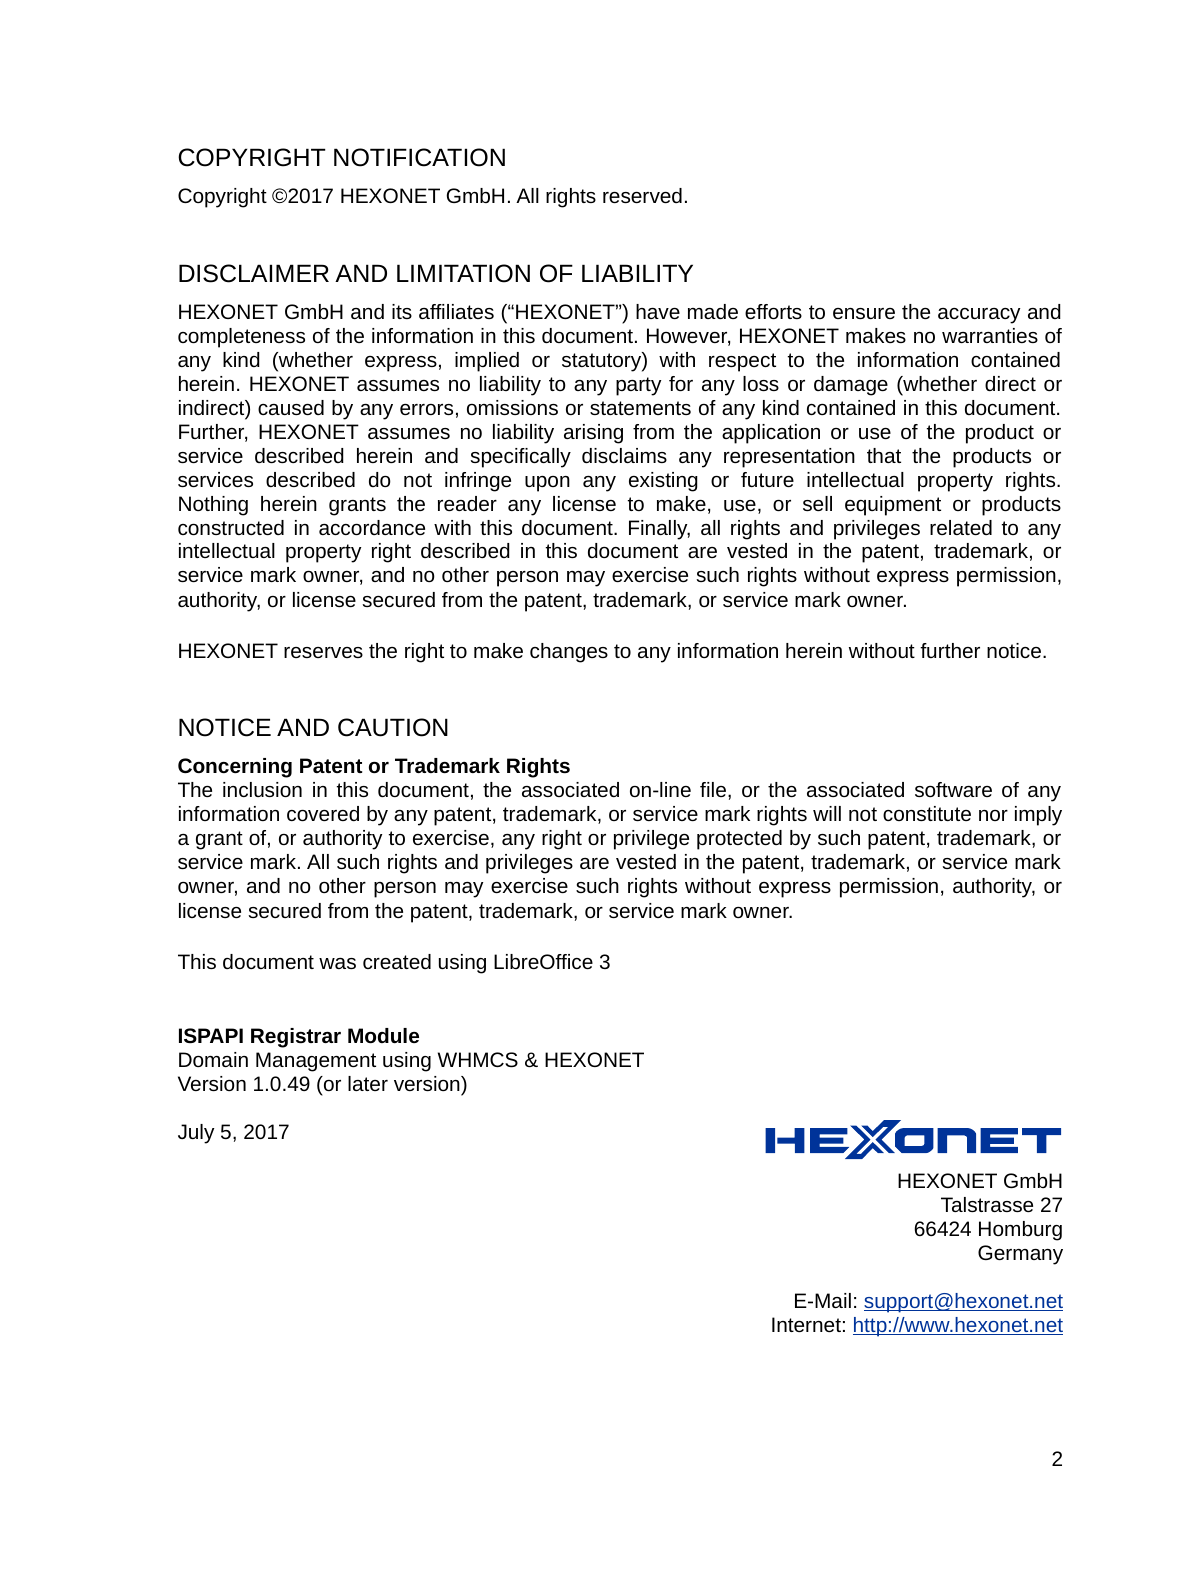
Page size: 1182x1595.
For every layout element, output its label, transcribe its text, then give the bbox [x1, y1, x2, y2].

text HEXONET reserves the right to make changes to any information herein without further notice. [177, 638, 1063, 663]
text July 5, 2017 [177, 1120, 887, 1144]
text Concerning Patent or Trademark Rights [177, 754, 1063, 778]
text Talstrasse 27 [177, 1193, 1063, 1217]
subtitle NOTICE AND CAUTION [177, 713, 1063, 742]
subtitle COPYRIGHT NOTIFICATION [177, 143, 1063, 172]
text Copyright ©2017 HEXONET GmbH. All rights reserved. [177, 184, 1063, 208]
text This document was created using LibreOffice 3 [177, 948, 1063, 974]
text HEXONET GmbH and its affiliates (“HEXONET”) have made efforts to ensure the accuracy and completeness of the information in this document. However, HEXONET makes no warranties of any kind (whether express, implied or statutory) with respect to the information contained herein. HEXONET assumes no liability to any party for any loss or damage (whether direct or indirect) caused by any errors, omissions or statements of any kind contained in this document. Further, HEXONET assumes no liability arising from the application or use of the product or service described herein and specifically disclaims any representation that the products or services described do not infringe upon any existing or future intellectual property rights. Nothing herein grants the reader any license to make, use, or sell equipment or products constructed in accordance with this document. Finally, all rights and privileges related to any intellectual property right described in this document are vested in the patent, trademark, or service mark owner, and no other person may exercise such rights without express permission, authority, or license secured from the patent, trademark, or service mark owner. [177, 300, 1063, 612]
text Internet: http://www.hexonet.net [177, 1313, 1063, 1337]
text Germany [177, 1241, 1063, 1265]
text Version 1.0.49 (or later version) [177, 1072, 1063, 1096]
text The inclusion in this document, the associated on-line file, or the associated software of any information covered by any patent, trademark, or service mark rights will not constitute nor imply a grant of, or authority to exercise, any right or privilege protected by such patent, trademark, or service mark. All such rights and privileges are vested in the patent, trademark, or service mark owner, and no other person may exercise such rights without express permission, authority, or license secured from the patent, trademark, or service mark owner. [177, 778, 1063, 923]
text E-Mail: support@hexonet.net [177, 1289, 1063, 1313]
text HEXONET GmbH [177, 1169, 1063, 1193]
text ISPAPI Registrar Module [177, 1024, 1063, 1048]
text Domain Management using WHMCS & HEXONET [177, 1048, 1063, 1072]
text [883, 1120, 1063, 1144]
subtitle DISCLAIMER AND LIMITATION OF LIABILITY [177, 258, 1063, 287]
text 66424 Homburg [177, 1217, 1063, 1241]
